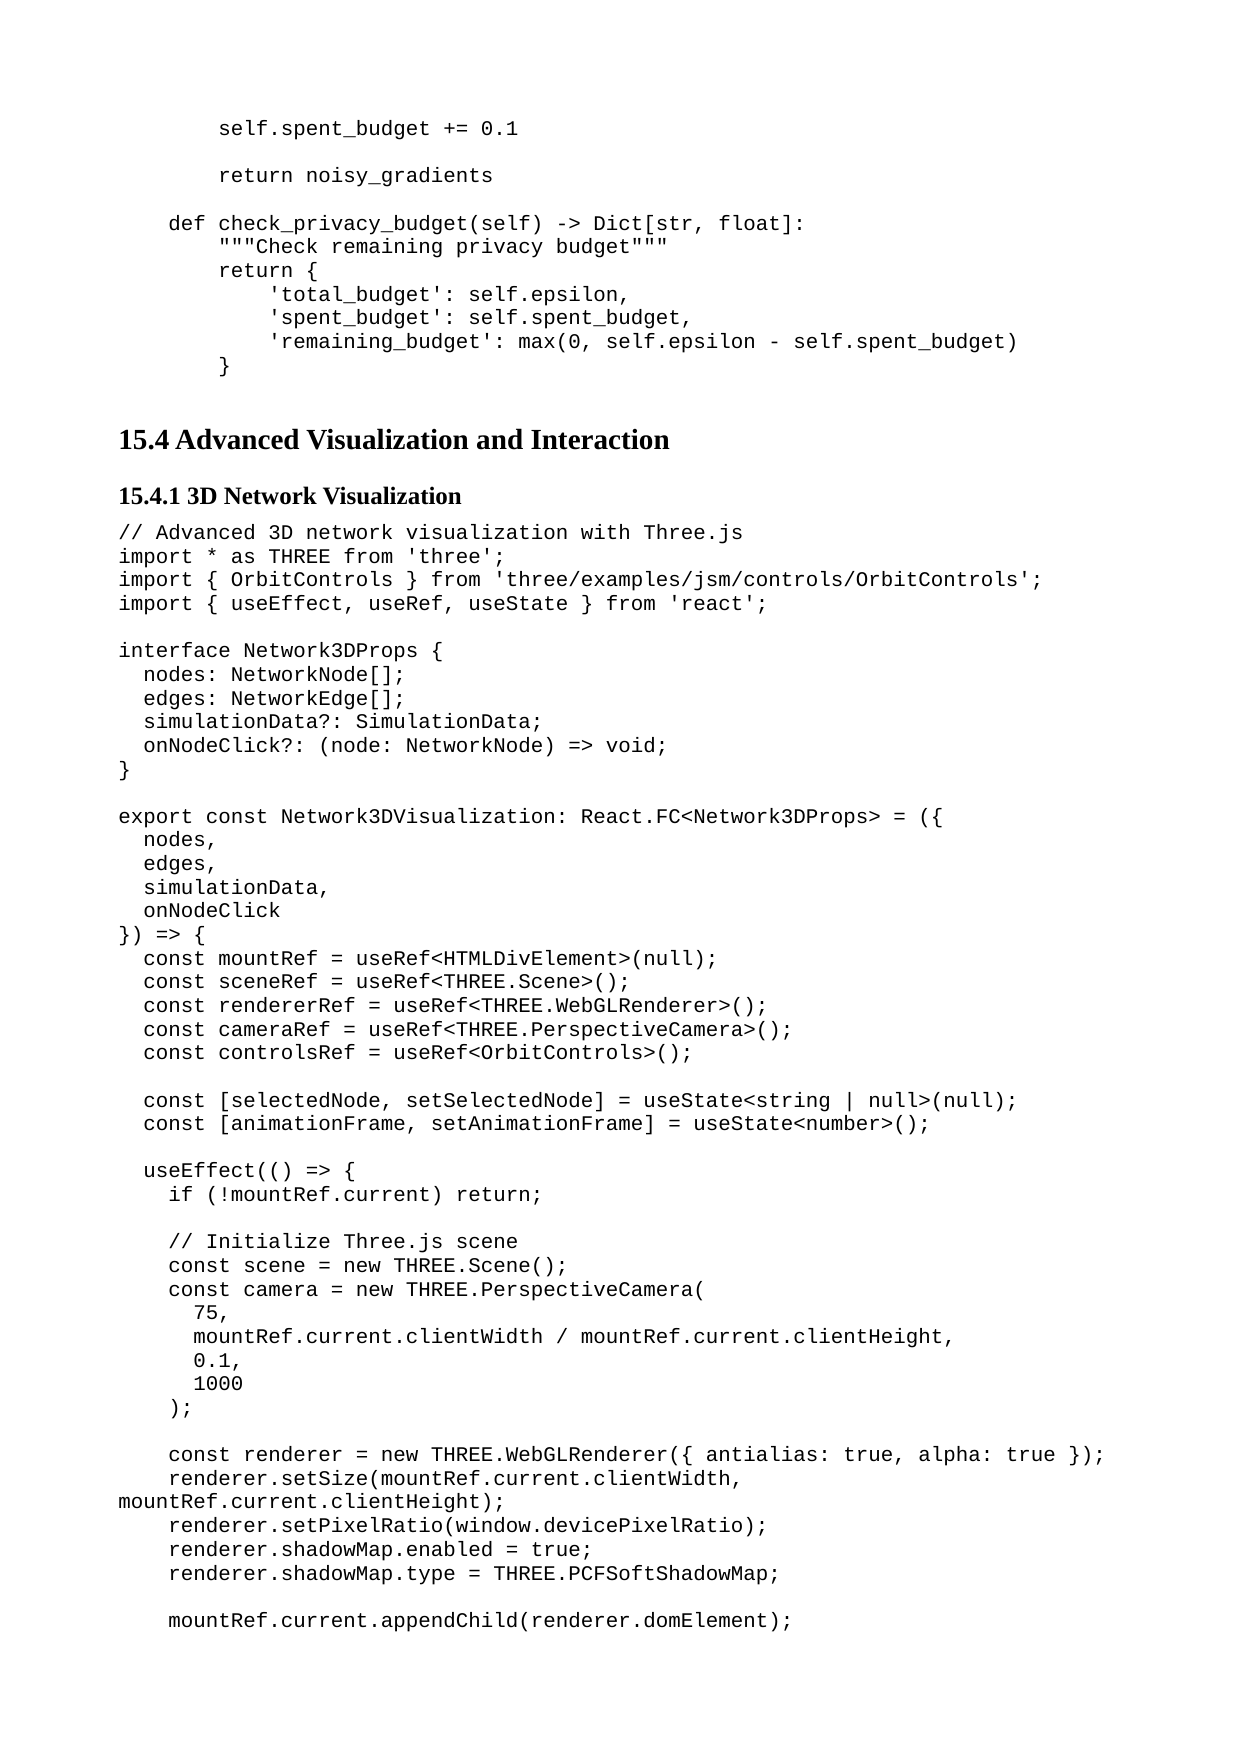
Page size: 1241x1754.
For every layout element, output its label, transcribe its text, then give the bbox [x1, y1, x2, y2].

text } [118, 354, 1122, 378]
text const mountRef = useRef<HTMLDivElement>(null); [118, 948, 1122, 971]
text def check_privacy_budget(self) -> Dict[str, float]: [118, 213, 1122, 236]
text nodes: NetworkNode[]; [118, 664, 1122, 688]
subtitle 15.4.1 3D Network Visualization [118, 481, 1122, 509]
text const rendererRef = useRef<THREE.WebGLRenderer>(); [118, 995, 1122, 1019]
text const sceneRef = useRef<THREE.Scene>(); [118, 971, 1122, 995]
text if (!mountRef.current) return; [118, 1184, 1122, 1208]
text edges: NetworkEdge[]; [118, 688, 1122, 711]
text 'remaining_budget': max(0, self.epsilon - self.spent_budget) [118, 331, 1122, 354]
text self.spent_budget += 0.1 [118, 118, 1122, 142]
text simulationData?: SimulationData; [118, 711, 1122, 735]
text renderer.shadowMap.type = THREE.PCFSoftShadowMap; [118, 1562, 1122, 1586]
text export const Network3DVisualization: React.FC<Network3DProps> = ({ [118, 806, 1122, 829]
text renderer.setSize(mountRef.current.clientWidth, mountRef.current.clientHeight); [118, 1468, 1122, 1515]
text import * as THREE from 'three'; [118, 546, 1122, 569]
text nodes, [118, 829, 1122, 853]
text 1000 [118, 1373, 1122, 1397]
text 'total_budget': self.epsilon, [118, 284, 1122, 307]
text """Check remaining privacy budget""" [118, 236, 1122, 260]
text ); [118, 1397, 1122, 1421]
text renderer.setPixelRatio(window.devicePixelRatio); [118, 1515, 1122, 1539]
text // Initialize Three.js scene [118, 1231, 1122, 1255]
text const scene = new THREE.Scene(); [118, 1255, 1122, 1279]
text useEffect(() => { [118, 1161, 1122, 1184]
text const camera = new THREE.PerspectiveCamera( [118, 1279, 1122, 1302]
text const [selectedNode, setSelectedNode] = useState<string | null>(null); [118, 1089, 1122, 1113]
text 0.1, [118, 1350, 1122, 1373]
text 75, [118, 1302, 1122, 1326]
text const renderer = new THREE.WebGLRenderer({ antialias: true, alpha: true }); [118, 1444, 1122, 1468]
subtitle 15.4 Advanced Visualization and Interaction [118, 422, 1122, 456]
text renderer.shadowMap.enabled = true; [118, 1539, 1122, 1562]
text interface Network3DProps { [118, 640, 1122, 664]
text mountRef.current.appendChild(renderer.domElement); [118, 1610, 1122, 1633]
text onNodeClick [118, 900, 1122, 924]
text // Advanced 3D network visualization with Three.js [118, 522, 1122, 546]
text const cameraRef = useRef<THREE.PerspectiveCamera>(); [118, 1019, 1122, 1042]
text } [118, 758, 1122, 782]
text 'spent_budget': self.spent_budget, [118, 307, 1122, 331]
text return { [118, 260, 1122, 284]
text import { OrbitControls } from 'three/examples/jsm/controls/OrbitControls'; [118, 569, 1122, 593]
text }) => { [118, 924, 1122, 948]
text onNodeClick?: (node: NetworkNode) => void; [118, 735, 1122, 758]
text return noisy_gradients [118, 165, 1122, 189]
text simulationData, [118, 877, 1122, 900]
text edges, [118, 853, 1122, 877]
text const controlsRef = useRef<OrbitControls>(); [118, 1042, 1122, 1066]
text mountRef.current.clientWidth / mountRef.current.clientHeight, [118, 1326, 1122, 1350]
text import { useEffect, useRef, useState } from 'react'; [118, 593, 1122, 617]
text const [animationFrame, setAnimationFrame] = useState<number>(); [118, 1113, 1122, 1137]
